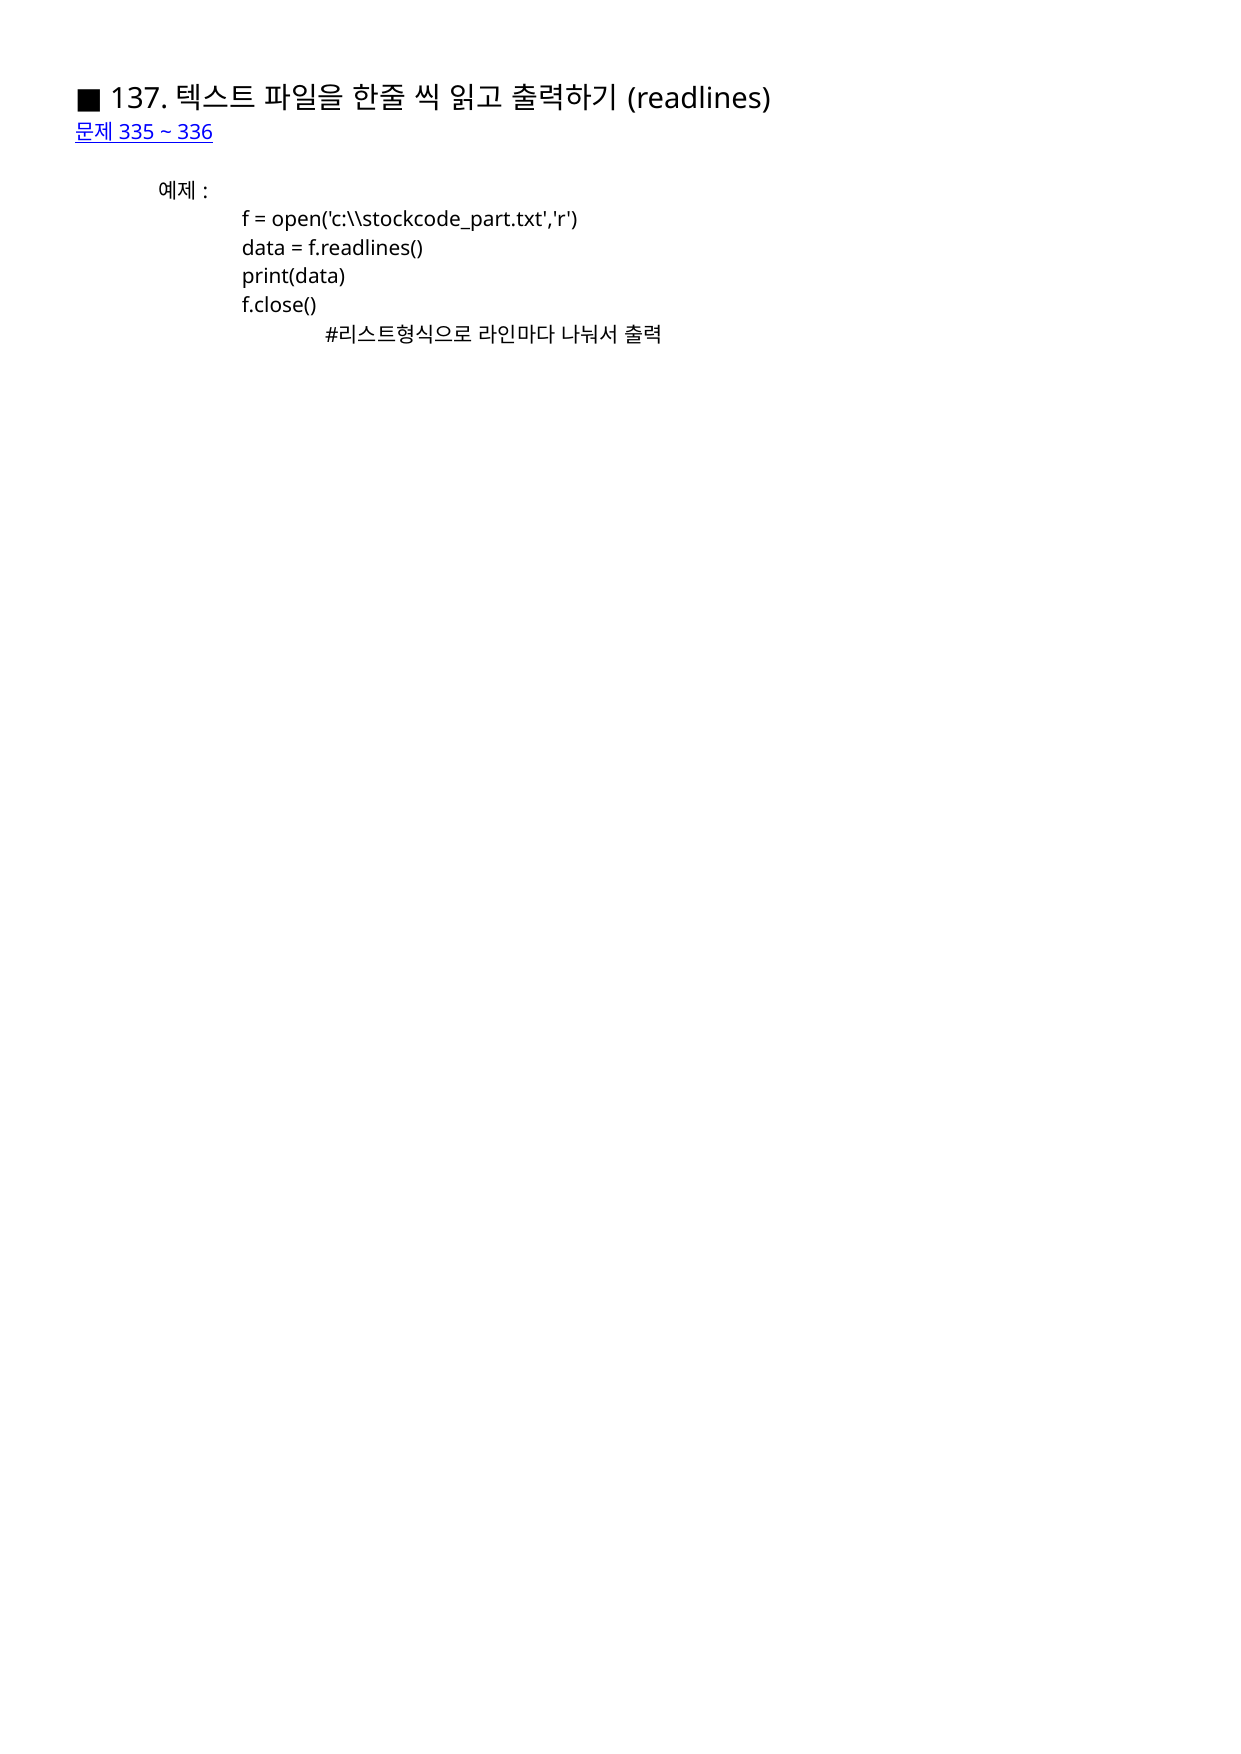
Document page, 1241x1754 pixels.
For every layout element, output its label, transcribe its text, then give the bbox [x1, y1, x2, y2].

text 예제 : [75, 174, 1165, 204]
text f.close() [75, 290, 1165, 318]
text data = f.readlines() [75, 233, 1165, 261]
subtitle ■ 137. 텍스트 파일을 한줄 씩 읽고 출력하기 (readlines) [75, 75, 1165, 117]
text f = open('c:\\stockcode_part.txt','r') [75, 204, 1165, 233]
text 문제 335 ~ 336 [75, 117, 1165, 146]
text print(data) [75, 261, 1165, 290]
text #리스트형식으로 라인마다 나눠서 출력 [75, 318, 1165, 349]
